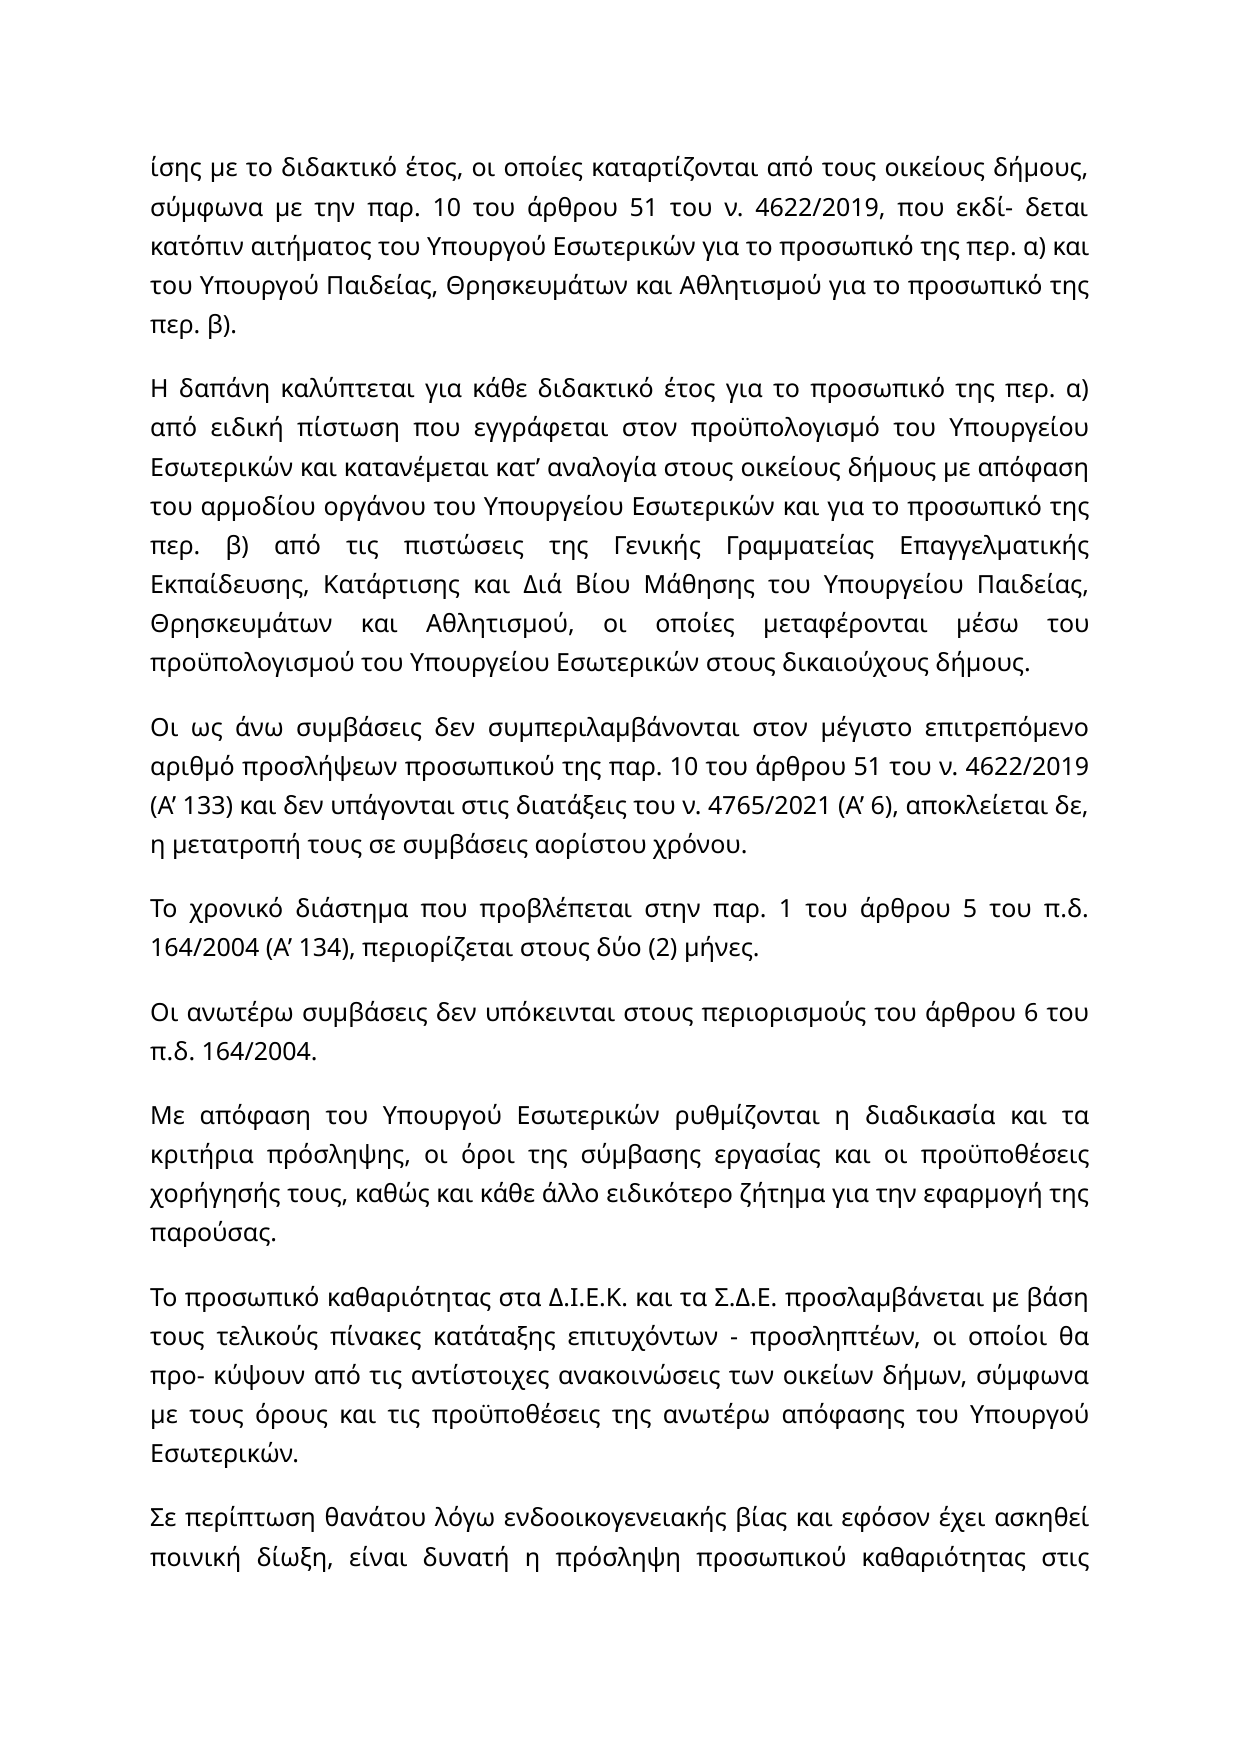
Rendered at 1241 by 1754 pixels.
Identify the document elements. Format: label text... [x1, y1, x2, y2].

text Σε περίπτωση θανάτου λόγω ενδοοικογενειακής βίας και εφόσον έχει ασκηθεί ποινική δίωξη, είναι δυνατή η πρόσληψη προσωπικού καθαριότητας στις [150, 1500, 1090, 1573]
text Οι ανωτέρω συμβάσεις δεν υπόκεινται στους περιορισμούς του άρθρου 6 του π.δ. 164/2004. [150, 994, 1090, 1067]
text Η δαπάνη καλύπτεται για κάθε διδακτικό έτος για το προσωπικό της περ. α) από ειδική πίστωση που εγγράφεται στον προϋπολογισμό του Υπουργείου Εσωτερικών και κατανέμεται κατ’ αναλογία στους οικείους δήμους με απόφαση του αρμοδίου οργάνου του Υπουργείου Εσωτερικών και για το προσωπικό της περ. β) από τις πιστώσεις της Γενικής Γραμματείας Επαγγελματικής Εκπαίδευσης, Κατάρτισης και Διά Βίου Μάθησης του Υπουργείου Παιδείας, Θρησκευμάτων και Αθλητισμού, οι οποίες μεταφέρονται μέσω του προϋπολογισμού του Υπουργείου Εσωτερικών στους δικαιούχους δήμους. [150, 371, 1090, 679]
text Με απόφαση του Υπουργού Εσωτερικών ρυθμίζονται η διαδικασία και τα κριτήρια πρόσληψης, οι όροι της σύμβασης εργασίας και οι προϋποθέσεις χορήγησής τους, καθώς και κάθε άλλο ειδικότερο ζήτημα για την εφαρμογή της παρούσας. [150, 1097, 1090, 1249]
text Το χρονικό διάστημα που προβλέπεται στην παρ. 1 του άρθρου 5 του π.δ. 164/2004 (Α’ 134), περιορίζεται στους δύο (2) μήνες. [150, 891, 1090, 964]
text Το προσωπικό καθαριότητας στα Δ.Ι.Ε.Κ. και τα Σ.Δ.Ε. προσλαμβάνεται με βάση τους τελικούς πίνακες κατάταξης επιτυχόντων - προσληπτέων, οι οποίοι θα προ- κύψουν από τις αντίστοιχες ανακοινώσεις των οικείων δήμων, σύμφωνα με τους όρους και τις προϋποθέσεις της ανωτέρω απόφασης του Υπουργού Εσωτερικών. [150, 1279, 1090, 1470]
text Οι ως άνω συμβάσεις δεν συμπεριλαμβάνονται στον μέγιστο επιτρεπόμενο αριθμό προσλήψεων προσωπικού της παρ. 10 του άρθρου 51 του ν. 4622/2019 (Α’ 133) και δεν υπάγονται στις διατάξεις του ν. 4765/2021 (Α’ 6), αποκλείεται δε, η μετατροπή τους σε συμβάσεις αορίστου χρόνου. [150, 709, 1090, 861]
text ίσης με το διδακτικό έτος, οι οποίες καταρτίζονται από τους οικείους δήμους, σύμφωνα με την παρ. 10 του άρθρου 51 του ν. 4622/2019, που εκδί- δεται κατόπιν αιτήματος του Υπουργού Εσωτερικών για το προσωπικό της περ. α) και του Υπουργού Παιδείας, Θρησκευμάτων και Αθλητισμού για το προσωπικό της περ. β). [150, 150, 1090, 341]
